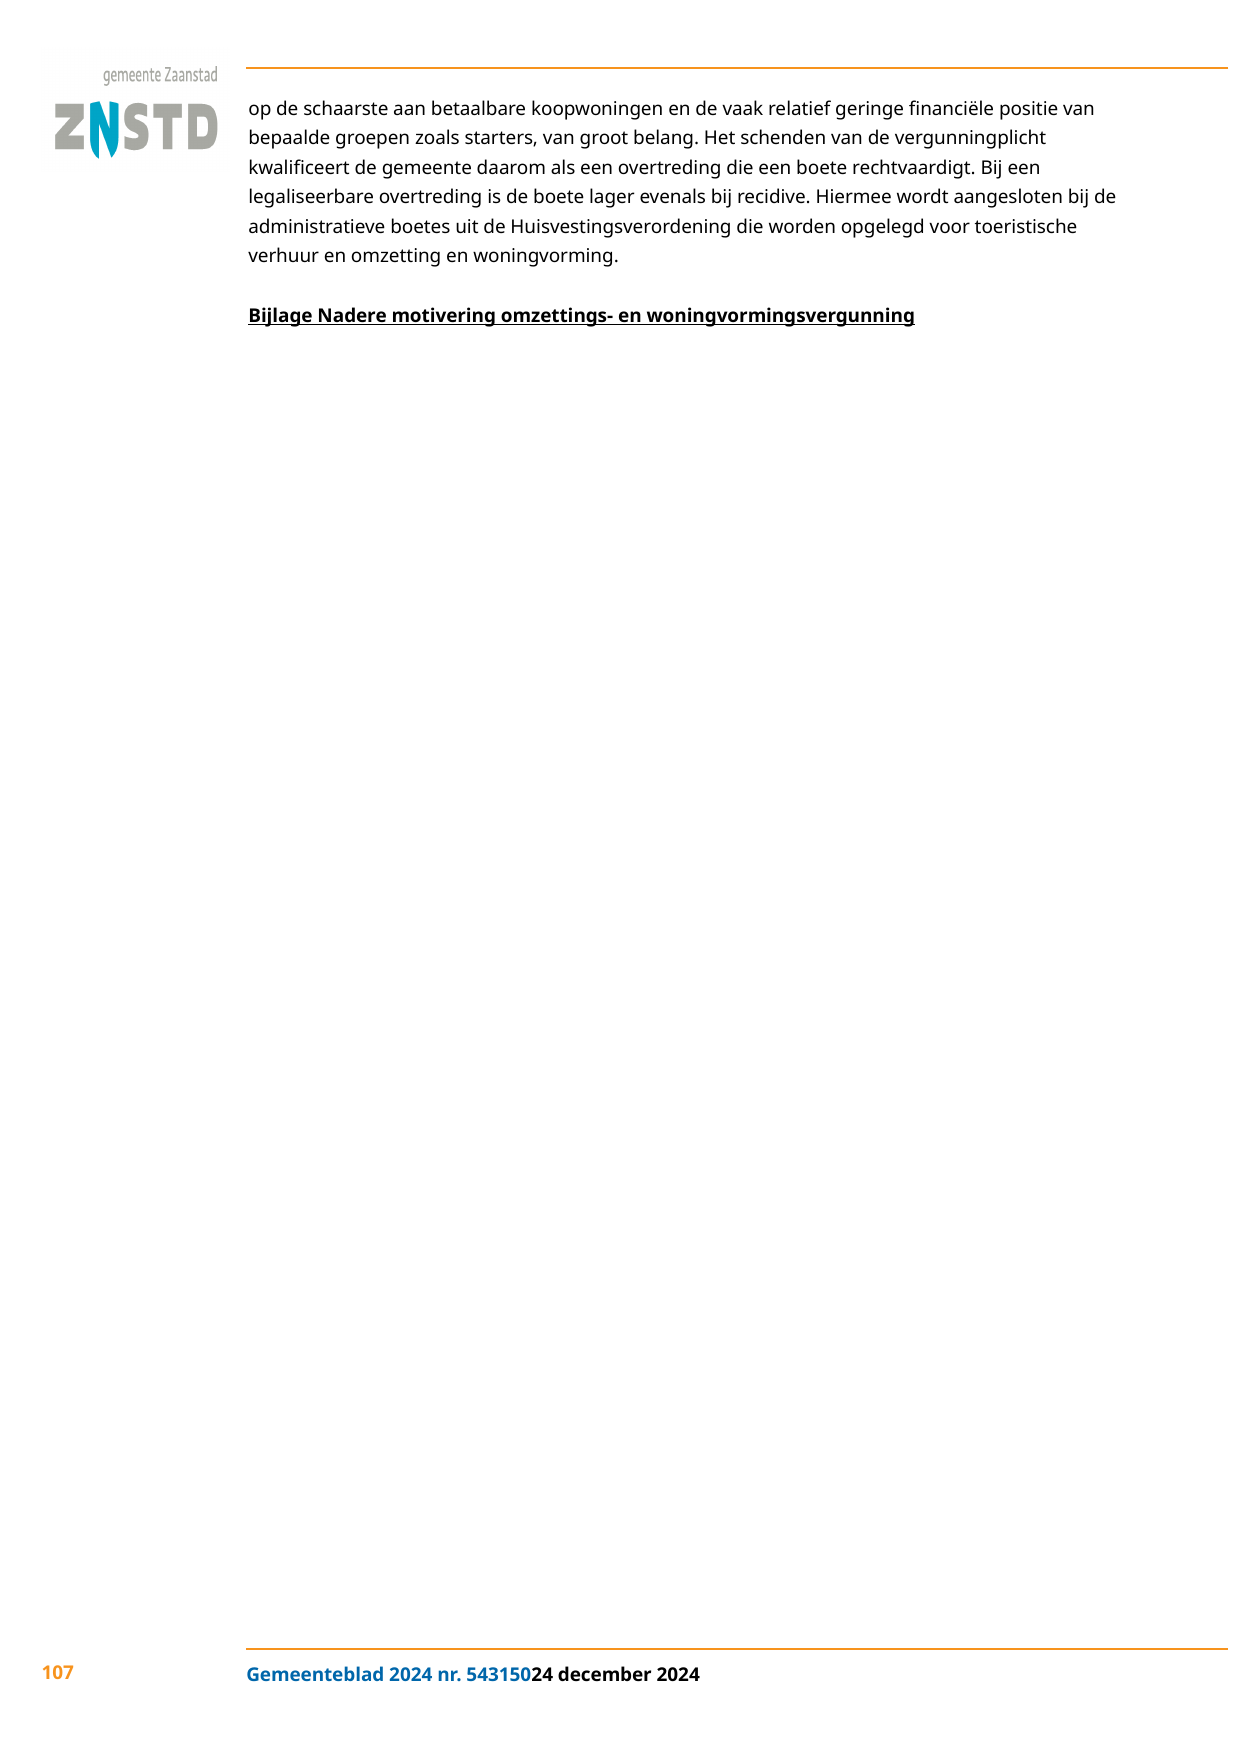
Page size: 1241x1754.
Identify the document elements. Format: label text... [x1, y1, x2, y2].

text op de schaarste aan betaalbare koopwoningen en de vaak relatief geringe financiële positie van bepaalde groepen zoals starters, van groot belang. Het schenden van de vergunningplicht kwalificeert de gemeente daarom als een overtreding die een boete rechtvaardigt. Bij een legaliseerbare overtreding is de boete lager evenals bij recidive. Hiermee wordt aangesloten bij de administratieve boetes uit de Huisvestingsverordening die worden opgelegd voor toeristische verhuur en omzetting en woningvorming. [248, 95, 1152, 268]
picture [41, 47, 231, 172]
text Bijlage Nadere motivering omzettings- en woningvormingsvergunning [248, 302, 1152, 328]
